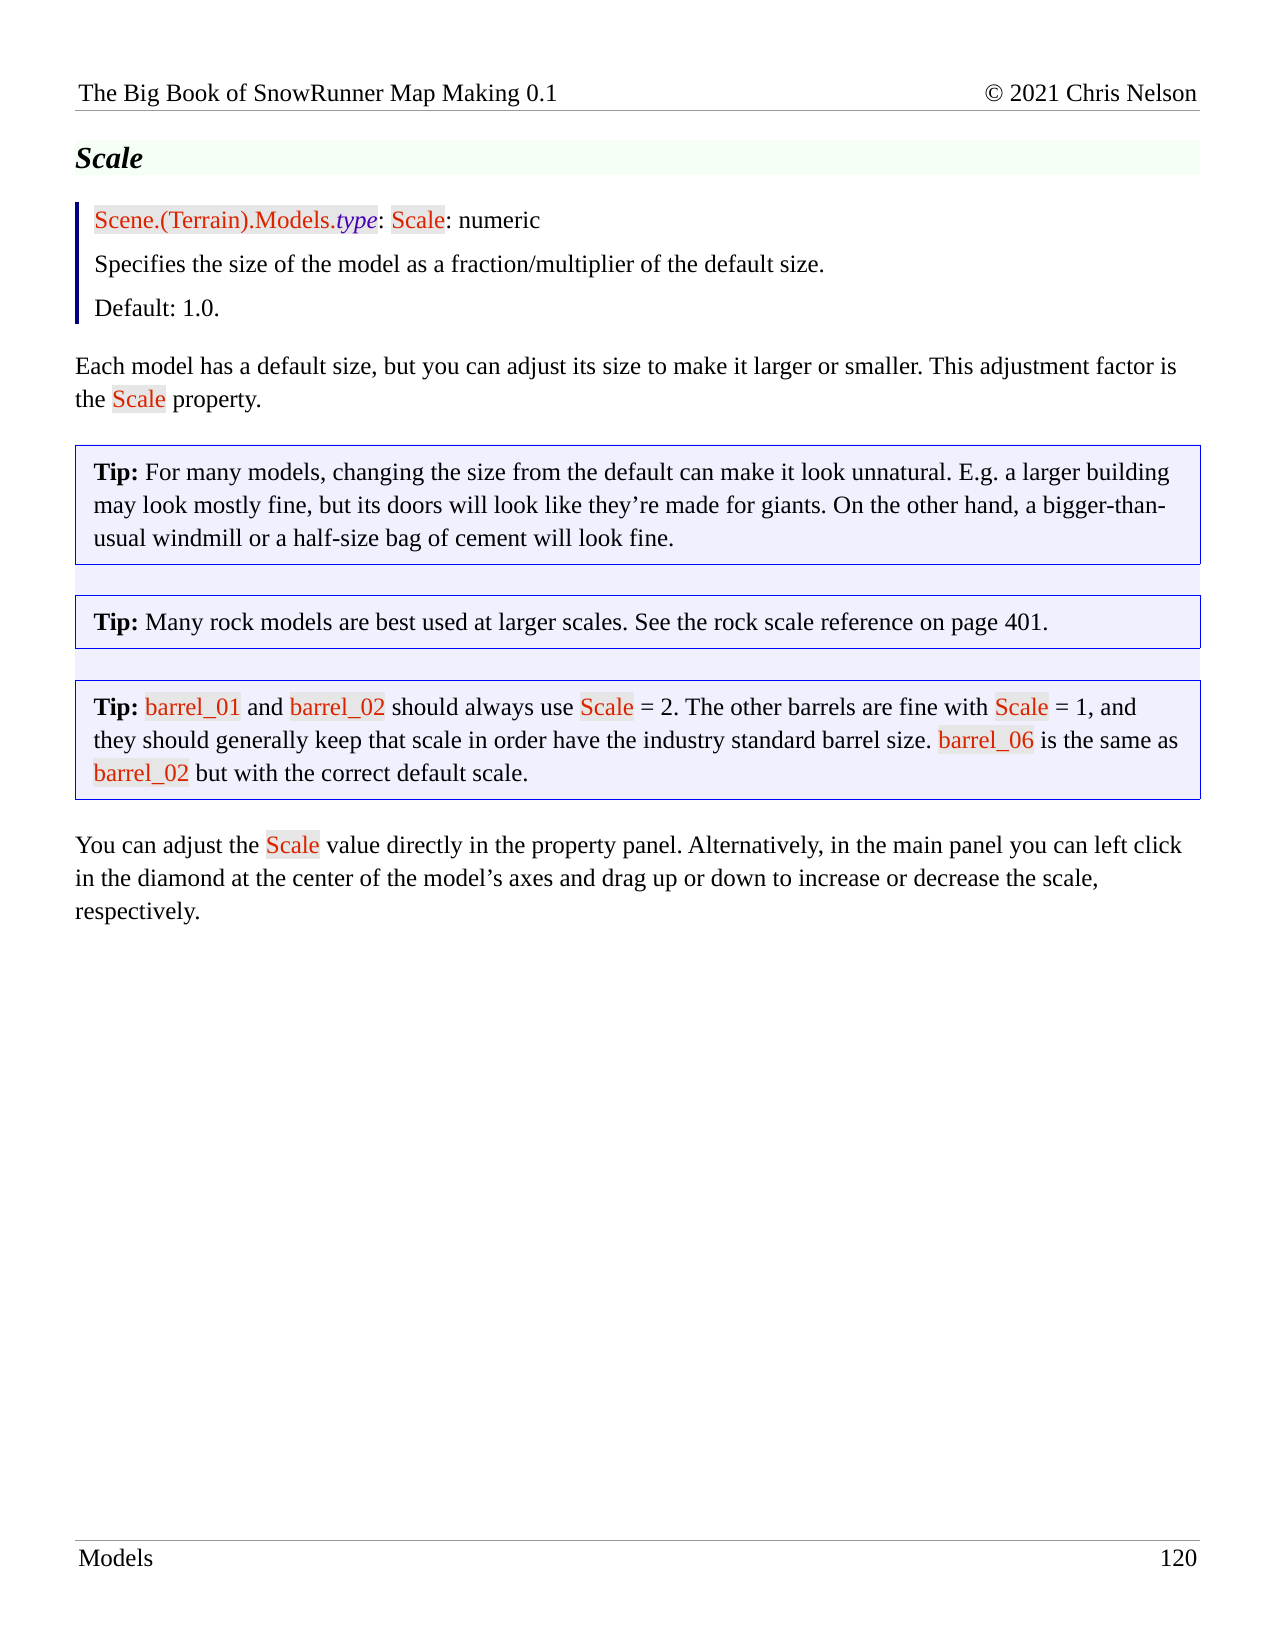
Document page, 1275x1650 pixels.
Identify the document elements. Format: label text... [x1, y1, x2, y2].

text Each model has a default size, but you can adjust its size to make it larger or smaller. This adjustment factor is the Scale property. [75, 351, 1200, 413]
list barrel_01 and barrel_02 should always use Scale = 2. The other barrels are fine with Scale = 1, and they should generally keep that scale in order have the industry standard barrel size. barrel_06 is the same as barrel_02 but with the correct default scale. [76, 681, 1200, 799]
list For many models, changing the size from the default can make it look unnatural. E.g. a larger building may look mostly fine, but its doors will look like they’re made for giants. On the other hand, a bigger-than-usual windmill or a half-size bag of cement will look fine. [76, 446, 1200, 564]
text Scene.(Terrain).Models.type: Scale: numeric [79, 202, 1200, 234]
text Default: 1.0. [79, 290, 1200, 324]
subtitle Scale [75, 140, 1200, 175]
list Many rock models are best used at larger scales. See the rock scale reference on page 401. [76, 596, 1200, 648]
text You can adjust the Scale value directly in the property panel. Alternatively, in the main panel you can left click in the diamond at the center of the model’s axes and drag up or down to increase or decrease the scale, respectively. [75, 830, 1200, 925]
text Specifies the size of the model as a fraction/multiplier of the default size. [79, 246, 1200, 278]
